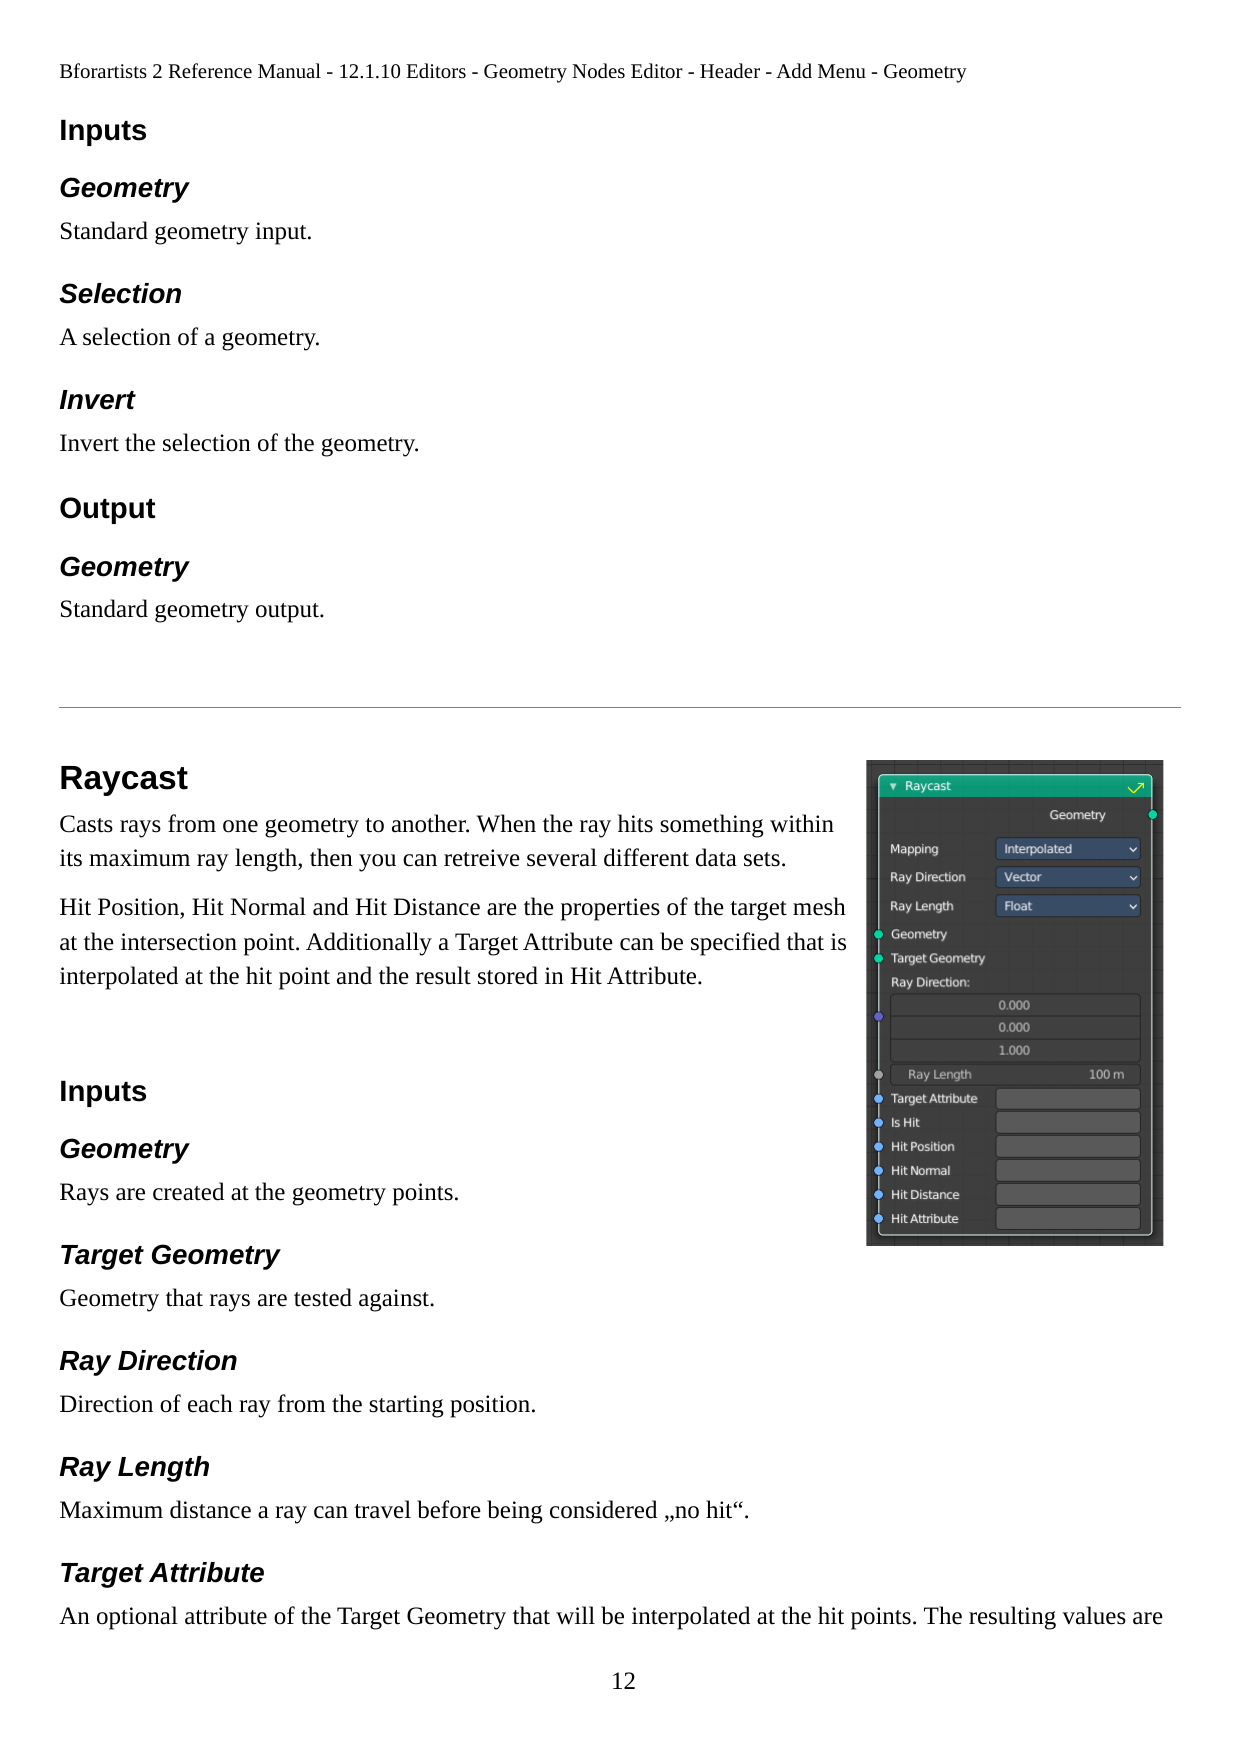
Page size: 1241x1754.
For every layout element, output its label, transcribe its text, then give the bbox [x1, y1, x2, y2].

text Invert the selection of the geometry. [59, 428, 1181, 456]
subtitle Geometry [59, 1133, 866, 1164]
text A selection of a geometry. [59, 322, 1181, 350]
subtitle Inputs [59, 113, 1181, 146]
text Geometry that rays are tested against. [59, 1283, 1181, 1312]
text Direction of each ray from the starting position. [59, 1389, 1181, 1418]
text Hit Position, Hit Normal and Hit Distance are the properties of the target mesh at the intersection point. Additionally a Target Attribute can be specified that is interpolated at the hit point and the result stored in Hit Attribute. [59, 892, 866, 990]
subtitle Selection [59, 277, 1181, 309]
subtitle Raycast [59, 757, 1181, 796]
subtitle [1164, 1133, 1181, 1164]
text Maximum distance a ray can travel before being considered „no hit“. [59, 1495, 1181, 1523]
subtitle Ray Length [59, 1450, 1181, 1482]
text Rays are created at the geometry points. [59, 1177, 866, 1206]
text Standard geometry output. [59, 594, 1181, 623]
text Casts rays from one geometry to another. When the ray hits something within its maximum ray length, then you can retreive several different data sets. [59, 809, 866, 872]
subtitle Ray Direction [59, 1344, 1181, 1376]
subtitle Target Attribute [59, 1556, 1181, 1588]
subtitle Invert [59, 383, 1181, 415]
text Standard geometry input. [59, 216, 1181, 244]
subtitle Output [59, 491, 1181, 525]
subtitle [1164, 1074, 1181, 1108]
picture [866, 760, 1164, 1246]
subtitle Geometry [59, 171, 1181, 203]
subtitle Target Geometry [59, 1238, 1181, 1270]
subtitle Inputs [59, 1074, 866, 1108]
text An optional attribute of the Target Geometry that will be interpolated at the hit points. The resulting values are [59, 1601, 1181, 1629]
subtitle Geometry [59, 550, 1181, 582]
